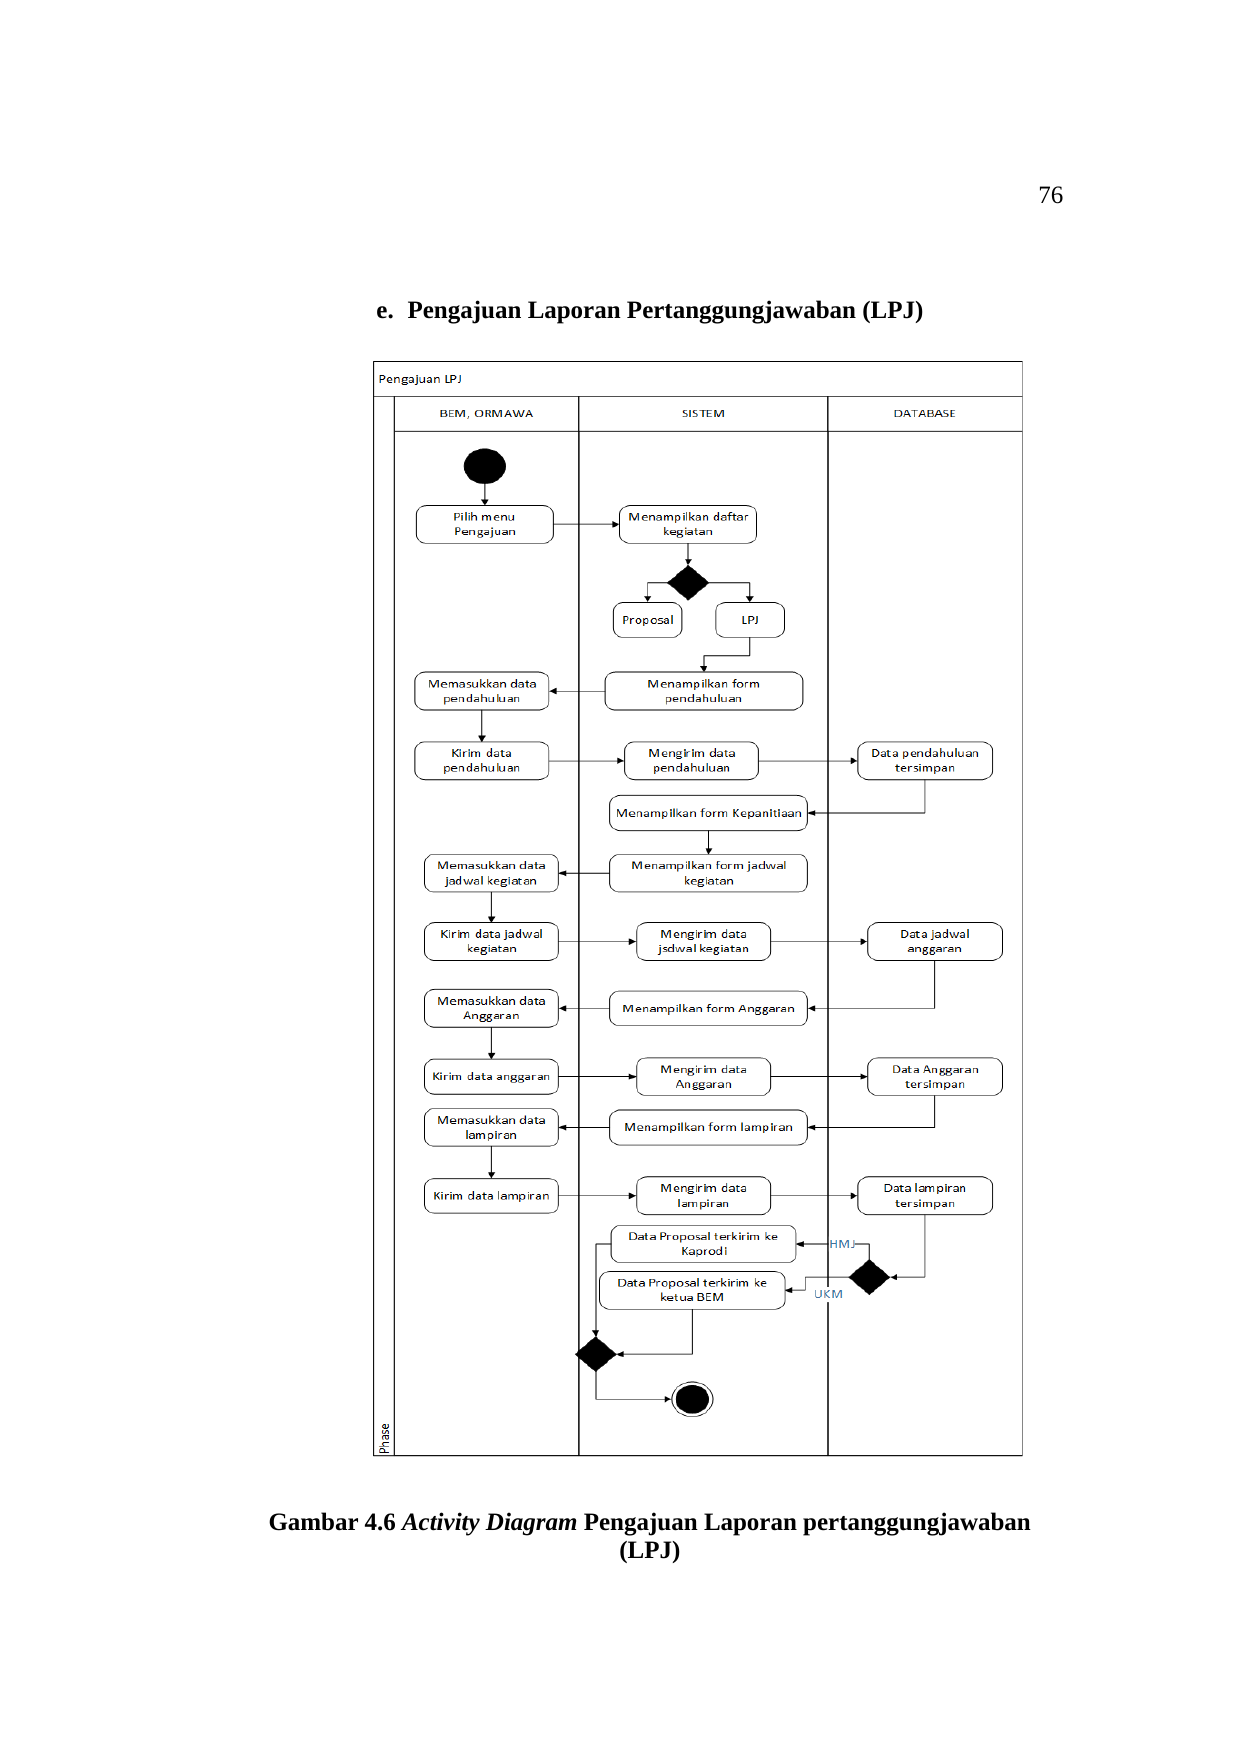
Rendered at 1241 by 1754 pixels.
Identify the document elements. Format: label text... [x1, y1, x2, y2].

text Gambar 4.6 Activity Diagram Pengajuan Laporan pertanggungjawaban (LPJ) [236, 1507, 1063, 1564]
picture [370, 360, 1023, 1460]
list Pengajuan Laporan Pertanggungjawaban (LPJ) [376, 295, 1063, 324]
table_header [236, 338, 1063, 1494]
